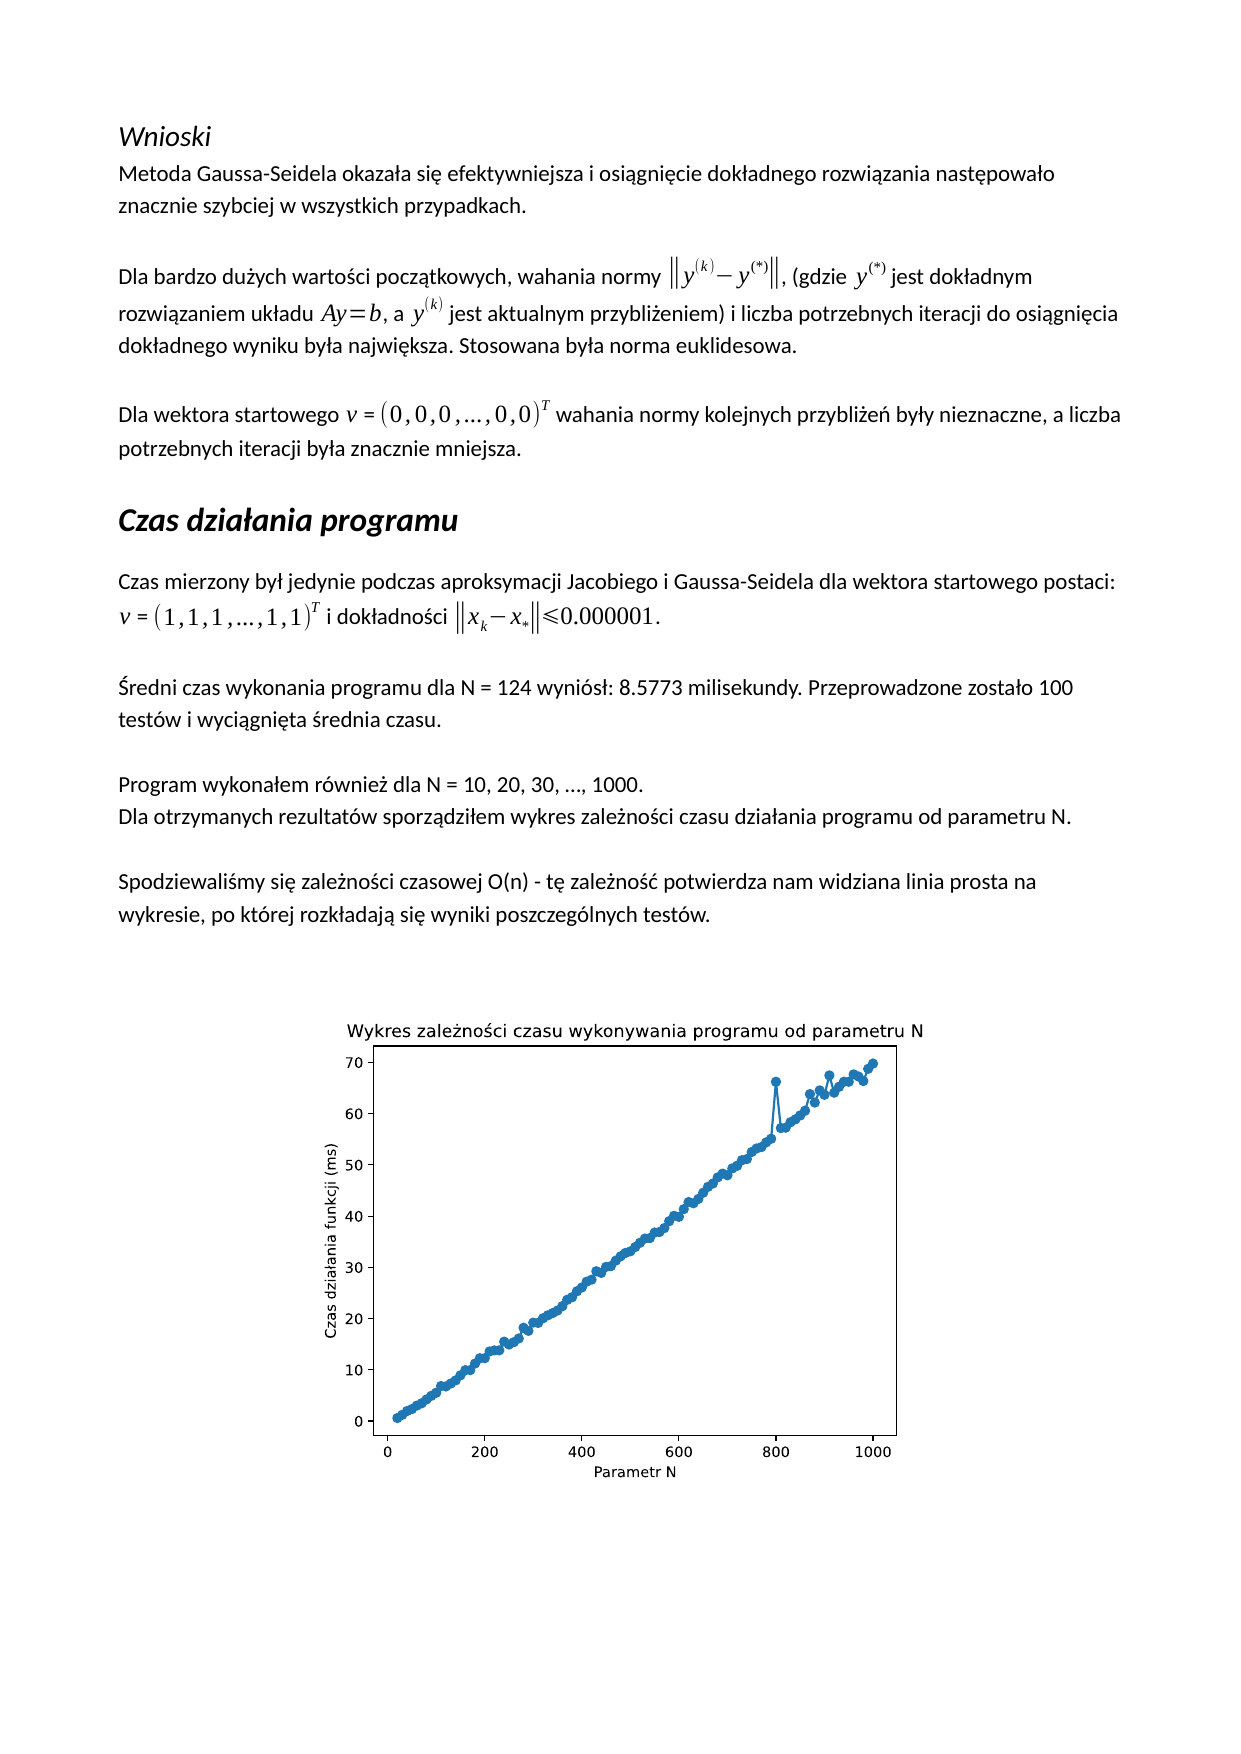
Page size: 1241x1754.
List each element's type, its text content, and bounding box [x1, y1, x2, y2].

text = i dokładności . [118, 599, 1122, 636]
text Czas mierzony był jedynie podczas aproksymacji Jacobiego i Gaussa-Seidela dla wektora startowego postaci: [118, 567, 1122, 595]
text Wnioski [118, 118, 1122, 154]
text Dla bardzo dużych wartości początkowych, wahania normy , (gdzie jest dokładnym rozwiązaniem układu , a jest aktualnym przybliżeniem) i liczba potrzebnych iteracji do osiągnięcia dokładnego wyniku była największa. Stosowana była norma euklidesowa. [118, 256, 1122, 359]
text Program wykonałem również dla N = 10, 20, 30, …, 1000. [118, 770, 1122, 798]
text Metoda Gaussa-Seidela okazała się efektywniejsza i osiągnięcie dokładnego rozwiązania następowało znacznie szybciej w wszystkich przypadkach. [118, 159, 1122, 219]
text Czas działania programu [118, 499, 1122, 540]
text Spodziewaliśmy się zależności czasowej O(n) - tę zależność potwierdza nam widziana linia prosta na wykresie, po której rozkładają się wyniki poszczególnych testów. [118, 867, 1122, 928]
text Średni czas wykonania programu dla N = 124 wyniósł: 8.5773 milisekundy. Przeprowadzone zostało 100 testów i wyciągnięta średnia czasu. [118, 673, 1122, 733]
text Dla otrzymanych rezultatów sporządziłem wykres zależności czasu działania programu od parametru N. [118, 802, 1122, 830]
text Dla wektora startowego = wahania normy kolejnych przybliżeń były nieznaczne, a liczba potrzebnych iteracji była znacznie mniejsza. [118, 397, 1122, 462]
